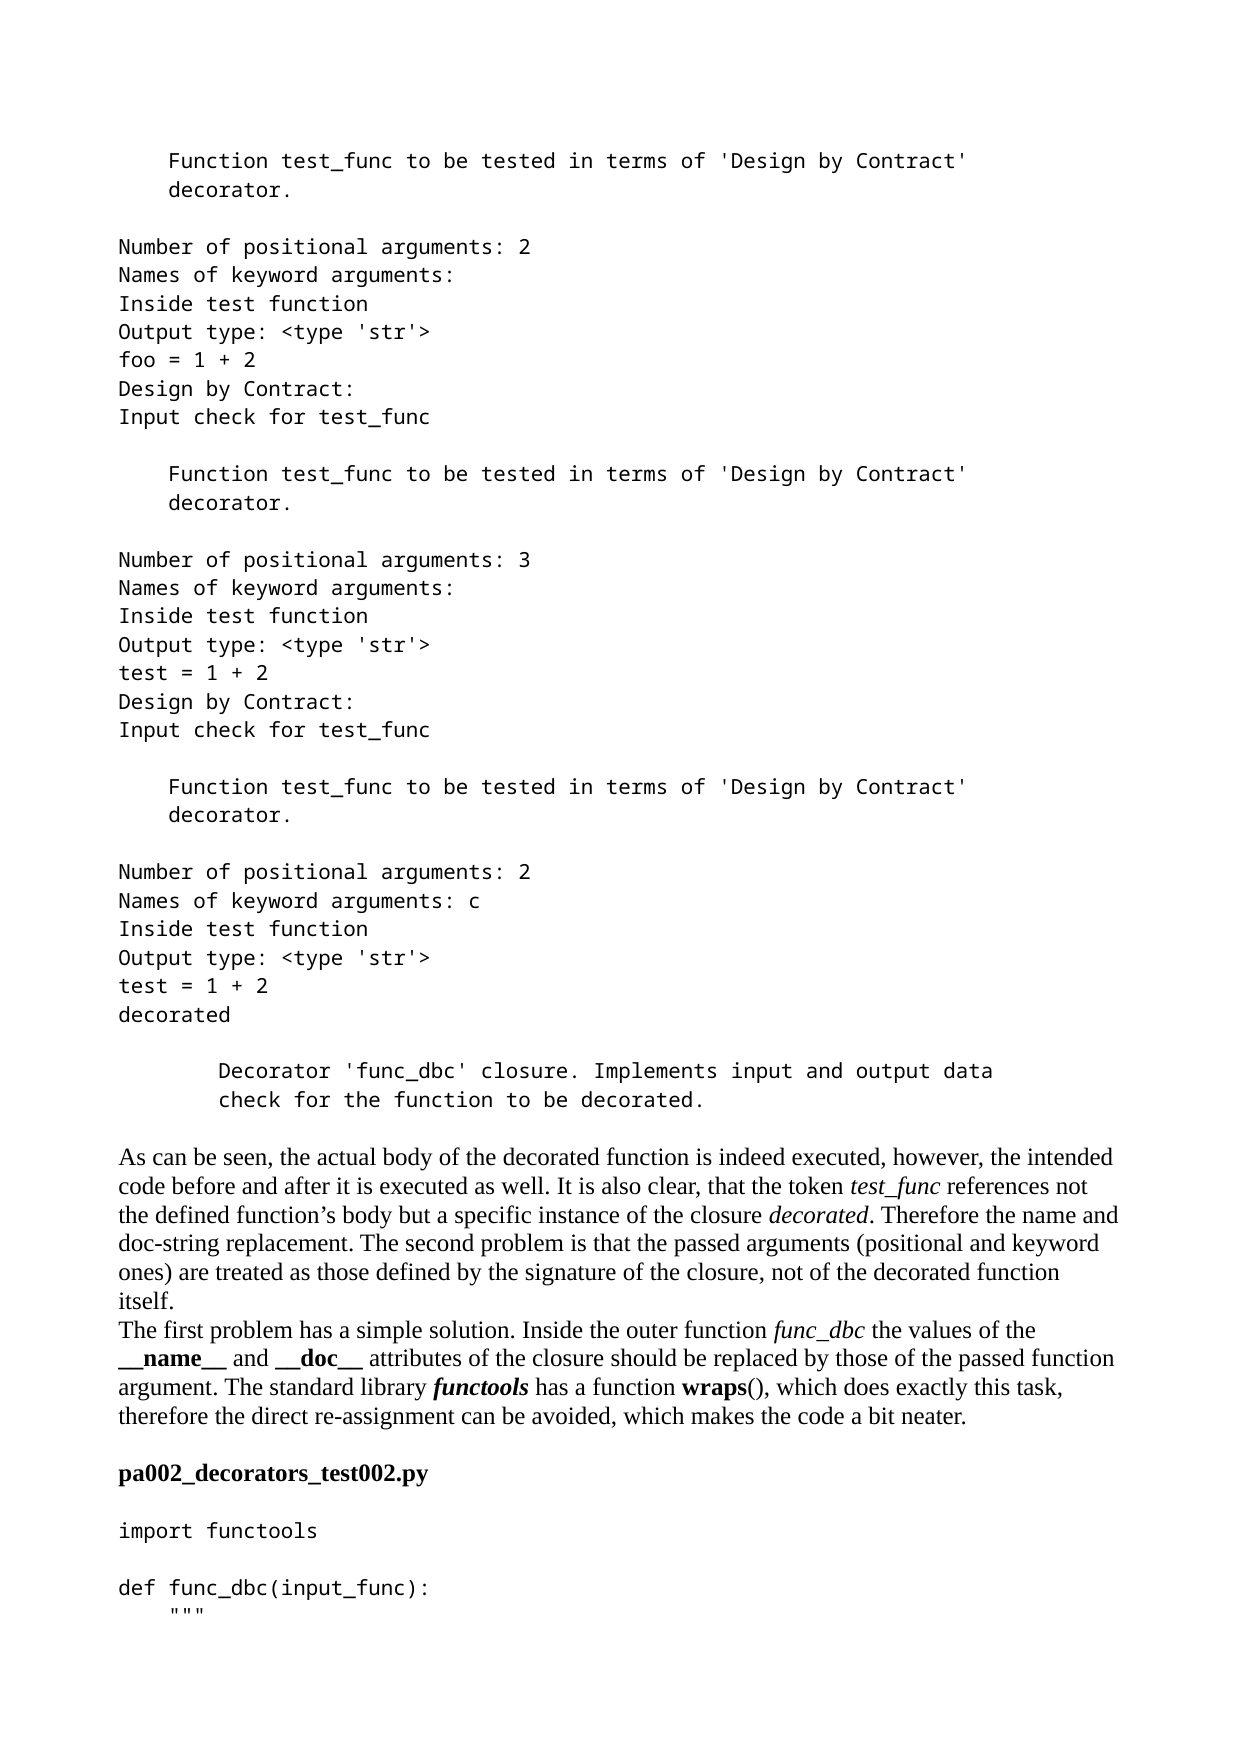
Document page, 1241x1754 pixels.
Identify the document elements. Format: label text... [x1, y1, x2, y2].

text test = 1 + 2 [118, 971, 1122, 1000]
text foo = 1 + 2 [118, 346, 1122, 374]
text pa002_decorators_test002.py [118, 1458, 1122, 1487]
text Names of keyword arguments: c [118, 886, 1122, 914]
text As can be seen, the actual body of the decorated function is indeed executed, however, the intended code before and after it is executed as well. It is also clear, that the token test_func references not the defined function’s body but a specific instance of the closure decorated. Therefore the name and doc-string replacement. The second problem is that the passed arguments (positional and keyword ones) are treated as those defined by the signature of the closure, not of the decorated function itself. [118, 1142, 1122, 1315]
text Design by Contract: [118, 687, 1122, 715]
text The first problem has a simple solution. Inside the outer function func_dbc the values of the __name__ and __doc__ attributes of the closure should be replaced by those of the passed function argument. The standard library functools has a function wraps(), which does exactly this task, therefore the direct re-assignment can be avoided, which makes the code a bit neater. [118, 1315, 1122, 1430]
text decorator. [118, 801, 1122, 829]
text Decorator 'func_dbc' closure. Implements input and output data [118, 1057, 1122, 1085]
text Inside test function [118, 602, 1122, 630]
text test = 1 + 2 [118, 658, 1122, 687]
text Output type: <type 'str'> [118, 317, 1122, 346]
text Names of keyword arguments: [118, 573, 1122, 602]
text check for the function to be decorated. [118, 1085, 1122, 1113]
text Inside test function [118, 289, 1122, 317]
text decorator. [118, 488, 1122, 516]
text Input check for test_func [118, 402, 1122, 431]
text Names of keyword arguments: [118, 260, 1122, 289]
text Output type: <type 'str'> [118, 943, 1122, 971]
text def func_dbc(input_func): [118, 1573, 1122, 1601]
text Input check for test_func [118, 715, 1122, 744]
text Number of positional arguments: 2 [118, 857, 1122, 886]
text Design by Contract: [118, 374, 1122, 402]
text Function test_func to be tested in terms of 'Design by Contract' [118, 459, 1122, 488]
text Inside test function [118, 914, 1122, 943]
text Number of positional arguments: 3 [118, 545, 1122, 573]
text Function test_func to be tested in terms of 'Design by Contract' [118, 147, 1122, 175]
text decorated [118, 1000, 1122, 1028]
text Number of positional arguments: 2 [118, 232, 1122, 260]
text """ [118, 1601, 1122, 1630]
text import functools [118, 1516, 1122, 1544]
text decorator. [118, 175, 1122, 203]
text Output type: <type 'str'> [118, 630, 1122, 658]
text Function test_func to be tested in terms of 'Design by Contract' [118, 772, 1122, 801]
